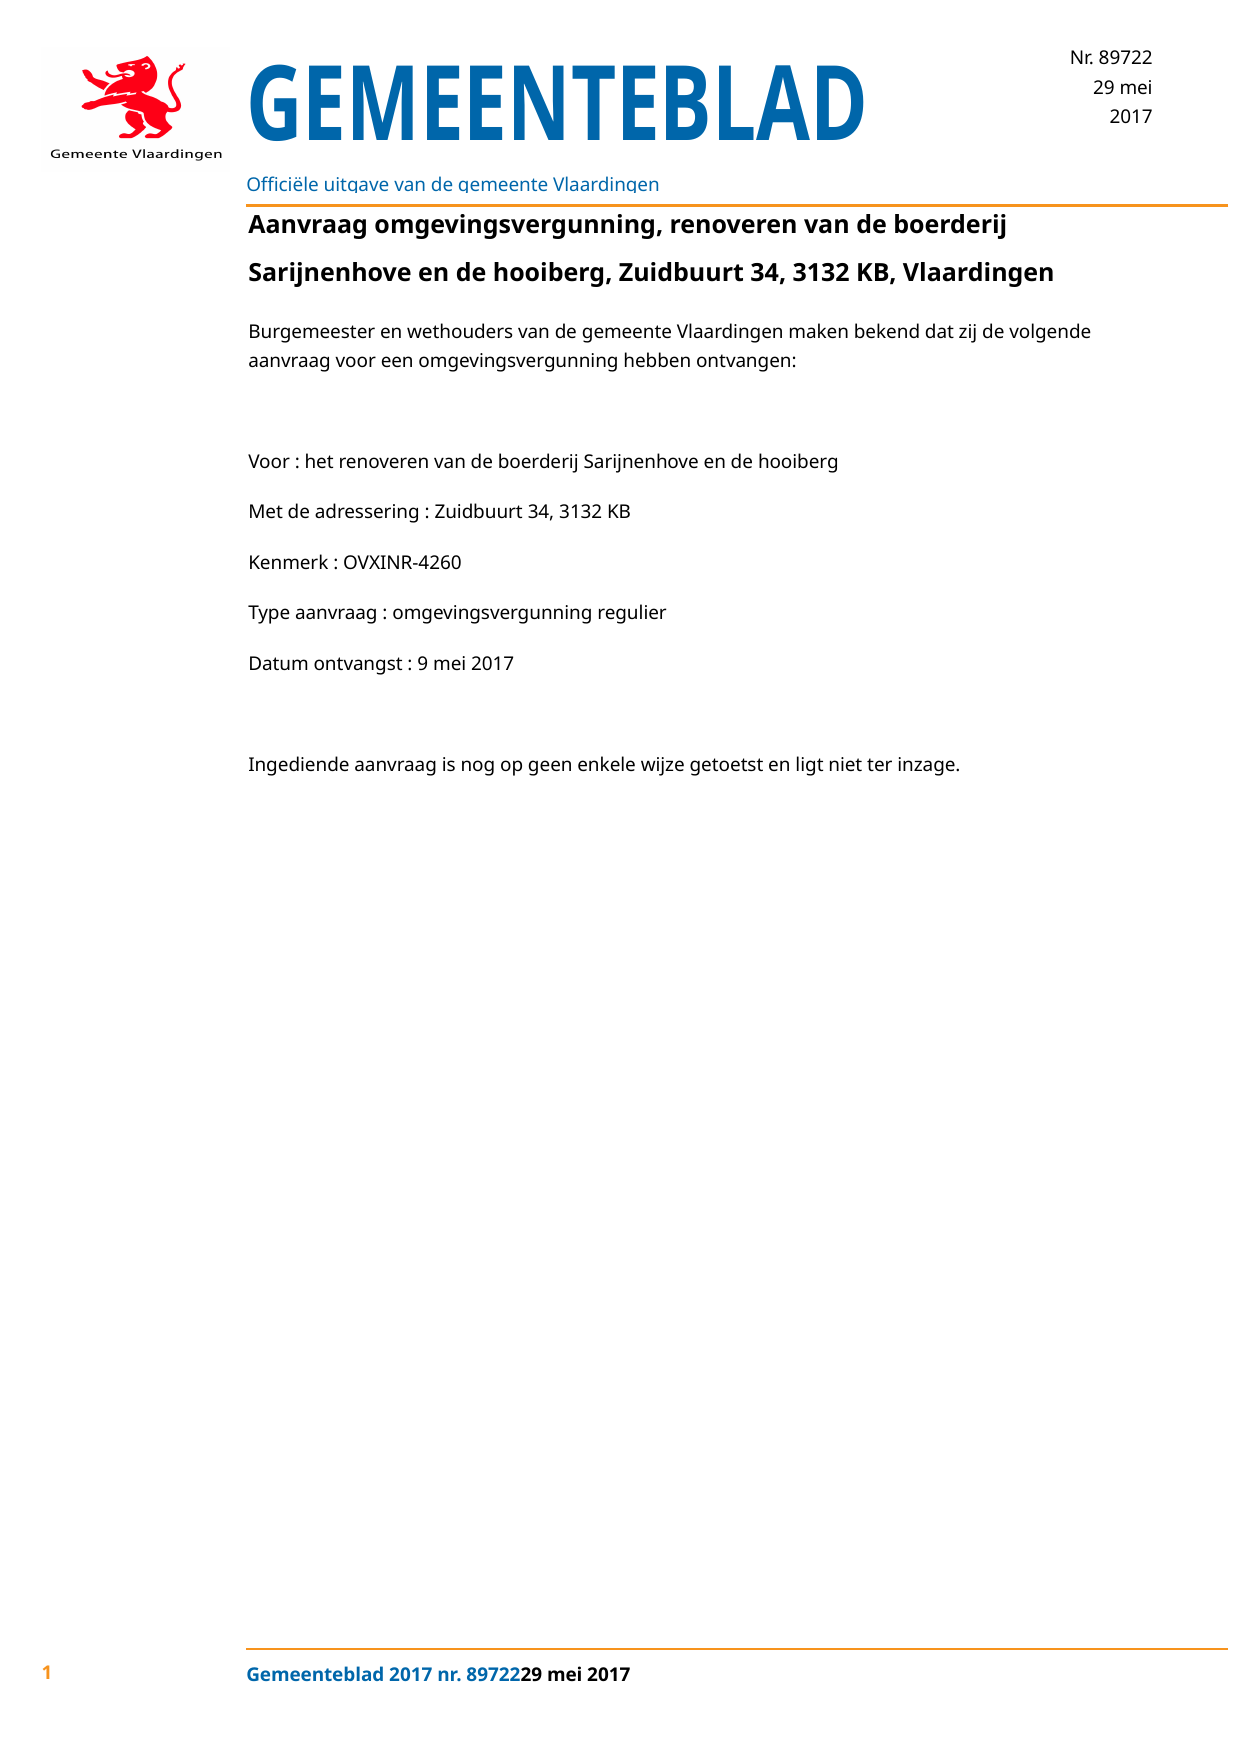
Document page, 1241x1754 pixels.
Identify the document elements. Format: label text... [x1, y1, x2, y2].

picture [41, 47, 231, 172]
text Burgemeester en wethouders van de gemeente Vlaardingen maken bekend dat zij de volgende aanvraag voor een omgevingsvergunning hebben ontvangen: [248, 318, 1152, 373]
text Voor : het renoveren van de boerderij Sarijnenhove en de hooiberg [248, 448, 1152, 474]
text Aanvraag omgevingsvergunning, renoveren van de boerderij Sarijnenhove en de hooiberg, Zuidbuurt 34, 3132 KB, Vlaardingen [248, 207, 1152, 288]
text Kenmerk : OVXINR-4260 [248, 549, 1152, 575]
text Ingediende aanvraag is nog op geen enkele wijze getoetst en ligt niet ter inzage. [248, 751, 1152, 777]
text Type aanvraag : omgevingsvergunning regulier [248, 599, 1152, 625]
text Met de adressering : Zuidbuurt 34, 3132 KB [248, 499, 1152, 524]
text Datum ontvangst : 9 mei 2017 [248, 650, 1152, 676]
